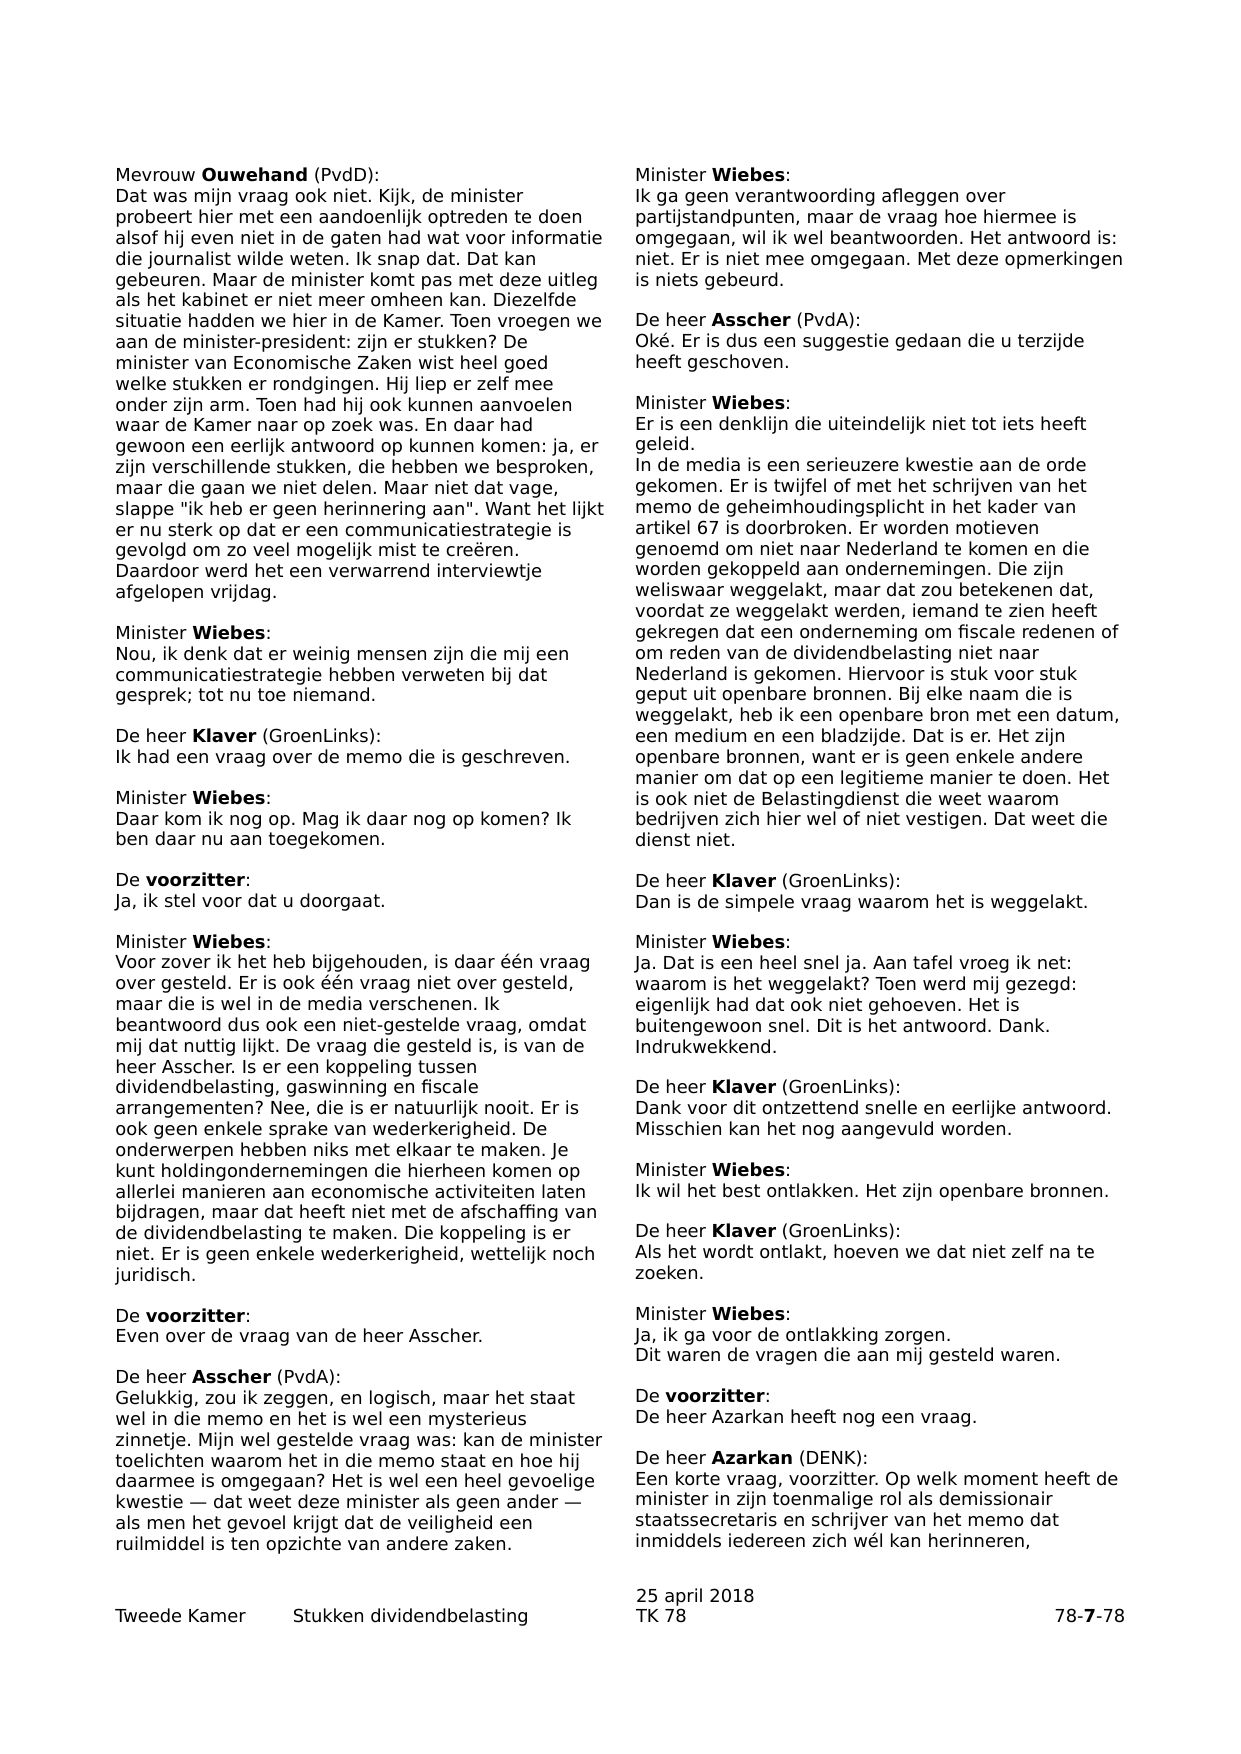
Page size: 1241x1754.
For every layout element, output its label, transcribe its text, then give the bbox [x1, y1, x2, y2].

text Dit waren de vragen die aan mij gesteld waren. [635, 1345, 1125, 1366]
text Ja, ik stel voor dat u doorgaat. [115, 891, 605, 911]
text Minister Wiebes: [635, 165, 1125, 186]
text De heer Klaver (GroenLinks): [115, 726, 605, 747]
text De voorzitter: [115, 870, 605, 891]
text Minister Wiebes: [115, 787, 605, 808]
text Dan is de simpele vraag waarom het is weggelakt. [635, 892, 1125, 912]
text Voor zover ik het heb bijgehouden, is daar één vraag over gesteld. Er is ook één vraag niet over gesteld, maar die is wel in de media verschenen. Ik beantwoord dus ook een niet-gestelde vraag, omdat mij dat nuttig lijkt. De vraag die gesteld is, is van de heer Asscher. Is er een koppeling tussen dividendbelasting, gaswinning en fiscale arrangementen? Nee, die is er natuurlijk nooit. Er is ook geen enkele sprake van wederkerigheid. De onderwerpen hebben niks met elkaar te maken. Je kunt holdingondernemingen die hierheen komen op allerlei manieren aan economische activiteiten laten bijdragen, maar dat heeft niet met de afschaffing van de dividendbelasting te maken. Die koppeling is er niet. Er is geen enkele wederkerigheid, wettelijk noch juridisch. [115, 952, 605, 1286]
text De heer Azarkan heeft nog een vraag. [635, 1407, 1125, 1428]
text Er is een denklijn die uiteindelijk niet tot iets heeft geleid. [635, 413, 1125, 455]
text De heer Klaver (GroenLinks): [635, 871, 1125, 892]
text De heer Klaver (GroenLinks): [635, 1077, 1125, 1098]
text De voorzitter: [635, 1386, 1125, 1407]
text Ik had een vraag over de memo die is geschreven. [115, 747, 605, 767]
text Nou, ik denk dat er weinig mensen zijn die mij een communicatiestrategie hebben verweten bij dat gesprek; tot nu toe niemand. [115, 643, 605, 706]
text Een korte vraag, voorzitter. Op welk moment heeft de minister in zijn toenmalige rol als demissionair staatssecretaris en schrijver van het memo dat inmiddels iedereen zich wél kan herinneren, [635, 1468, 1125, 1552]
text Ja. Dat is een heel snel ja. Aan tafel vroeg ik net: waarom is het weggelakt? Toen werd mij gezegd: eigenlijk had dat ook niet gehoeven. Het is buitengewoon snel. Dit is het antwoord. Dank. Indrukwekkend. [635, 953, 1125, 1057]
text De heer Asscher (PvdA): [635, 310, 1125, 331]
text Dat was mijn vraag ook niet. Kijk, de minister probeert hier met een aandoenlijk optreden te doen alsof hij even niet in de gaten had wat voor informatie die journalist wilde weten. Ik snap dat. Dat kan gebeuren. Maar de minister komt pas met deze uitleg als het kabinet er niet meer omheen kan. Diezelfde situatie hadden we hier in de Kamer. Toen vroegen we aan de minister-president: zijn er stukken? De minister van Economische Zaken wist heel goed welke stukken er rondgingen. Hij liep er zelf mee onder zijn arm. Toen had hij ook kunnen aanvoelen waar de Kamer naar op zoek was. En daar had gewoon een eerlijk antwoord op kunnen komen: ja, er zijn verschillende stukken, die hebben we besproken, maar die gaan we niet delen. Maar niet dat vage, slappe "ik heb er geen herinnering aan". Want het lijkt er nu sterk op dat er een communicatiestrategie is gevolgd om zo veel mogelijk mist te creëren. Daardoor werd het een verwarrend interviewtje afgelopen vrijdag. [115, 186, 605, 603]
text De heer Asscher (PvdA): [115, 1367, 605, 1388]
text Als het wordt ontlakt, hoeven we dat niet zelf na te zoeken. [635, 1242, 1125, 1284]
text De heer Azarkan (DENK): [635, 1448, 1125, 1468]
text Mevrouw Ouwehand (PvdD): [115, 165, 605, 186]
text Dank voor dit ontzettend snelle en eerlijke antwoord. Misschien kan het nog aangevuld worden. [635, 1098, 1125, 1140]
text Ja, ik ga voor de ontlakking zorgen. [635, 1324, 1125, 1345]
text Minister Wiebes: [115, 623, 605, 643]
text Minister Wiebes: [635, 932, 1125, 953]
text Oké. Er is dus een suggestie gedaan die u terzijde heeft geschoven. [635, 331, 1125, 373]
text Even over de vraag van de heer Asscher. [115, 1326, 605, 1347]
text In de media is een serieuzere kwestie aan de orde gekomen. Er is twijfel of met het schrijven van het memo de geheimhoudingsplicht in het kader van artikel 67 is doorbroken. Er worden motieven genoemd om niet naar Nederland te komen en die worden gekoppeld aan ondernemingen. Die zijn weliswaar weggelakt, maar dat zou betekenen dat, voordat ze weggelakt werden, iemand te zien heeft gekregen dat een onderneming om fiscale redenen of om reden van de dividendbelasting niet naar Nederland is gekomen. Hiervoor is stuk voor stuk geput uit openbare bronnen. Bij elke naam die is weggelakt, heb ik een openbare bron met een datum, een medium en een bladzijde. Dat is er. Het zijn openbare bronnen, want er is geen enkele andere manier om dat op een legitieme manier te doen. Het is ook niet de Belastingdienst die weet waarom bedrijven zich hier wel of niet vestigen. Dat weet die dienst niet. [635, 455, 1125, 851]
text Ik wil het best ontlakken. Het zijn openbare bronnen. [635, 1180, 1125, 1201]
text Minister Wiebes: [635, 1160, 1125, 1180]
text Minister Wiebes: [635, 1304, 1125, 1324]
text Minister Wiebes: [115, 931, 605, 952]
text Minister Wiebes: [635, 393, 1125, 413]
text De heer Klaver (GroenLinks): [635, 1221, 1125, 1242]
text Daar kom ik nog op. Mag ik daar nog op komen? Ik ben daar nu aan toegekomen. [115, 808, 605, 850]
text De voorzitter: [115, 1306, 605, 1326]
text Ik ga geen verantwoording afleggen over partijstandpunten, maar de vraag hoe hiermee is omgegaan, wil ik wel beantwoorden. Het antwoord is: niet. Er is niet mee omgegaan. Met deze opmerkingen is niets gebeurd. [635, 186, 1125, 290]
text Gelukkig, zou ik zeggen, en logisch, maar het staat wel in die memo en het is wel een mysterieus zinnetje. Mijn wel gestelde vraag was: kan de minister toelichten waarom het in die memo staat en hoe hij daarmee is omgegaan? Het is wel een heel gevoelige kwestie — dat weet deze minister als geen ander — als men het gevoel krijgt dat de veiligheid een ruilmiddel is ten opzichte van andere zaken. [115, 1388, 605, 1554]
